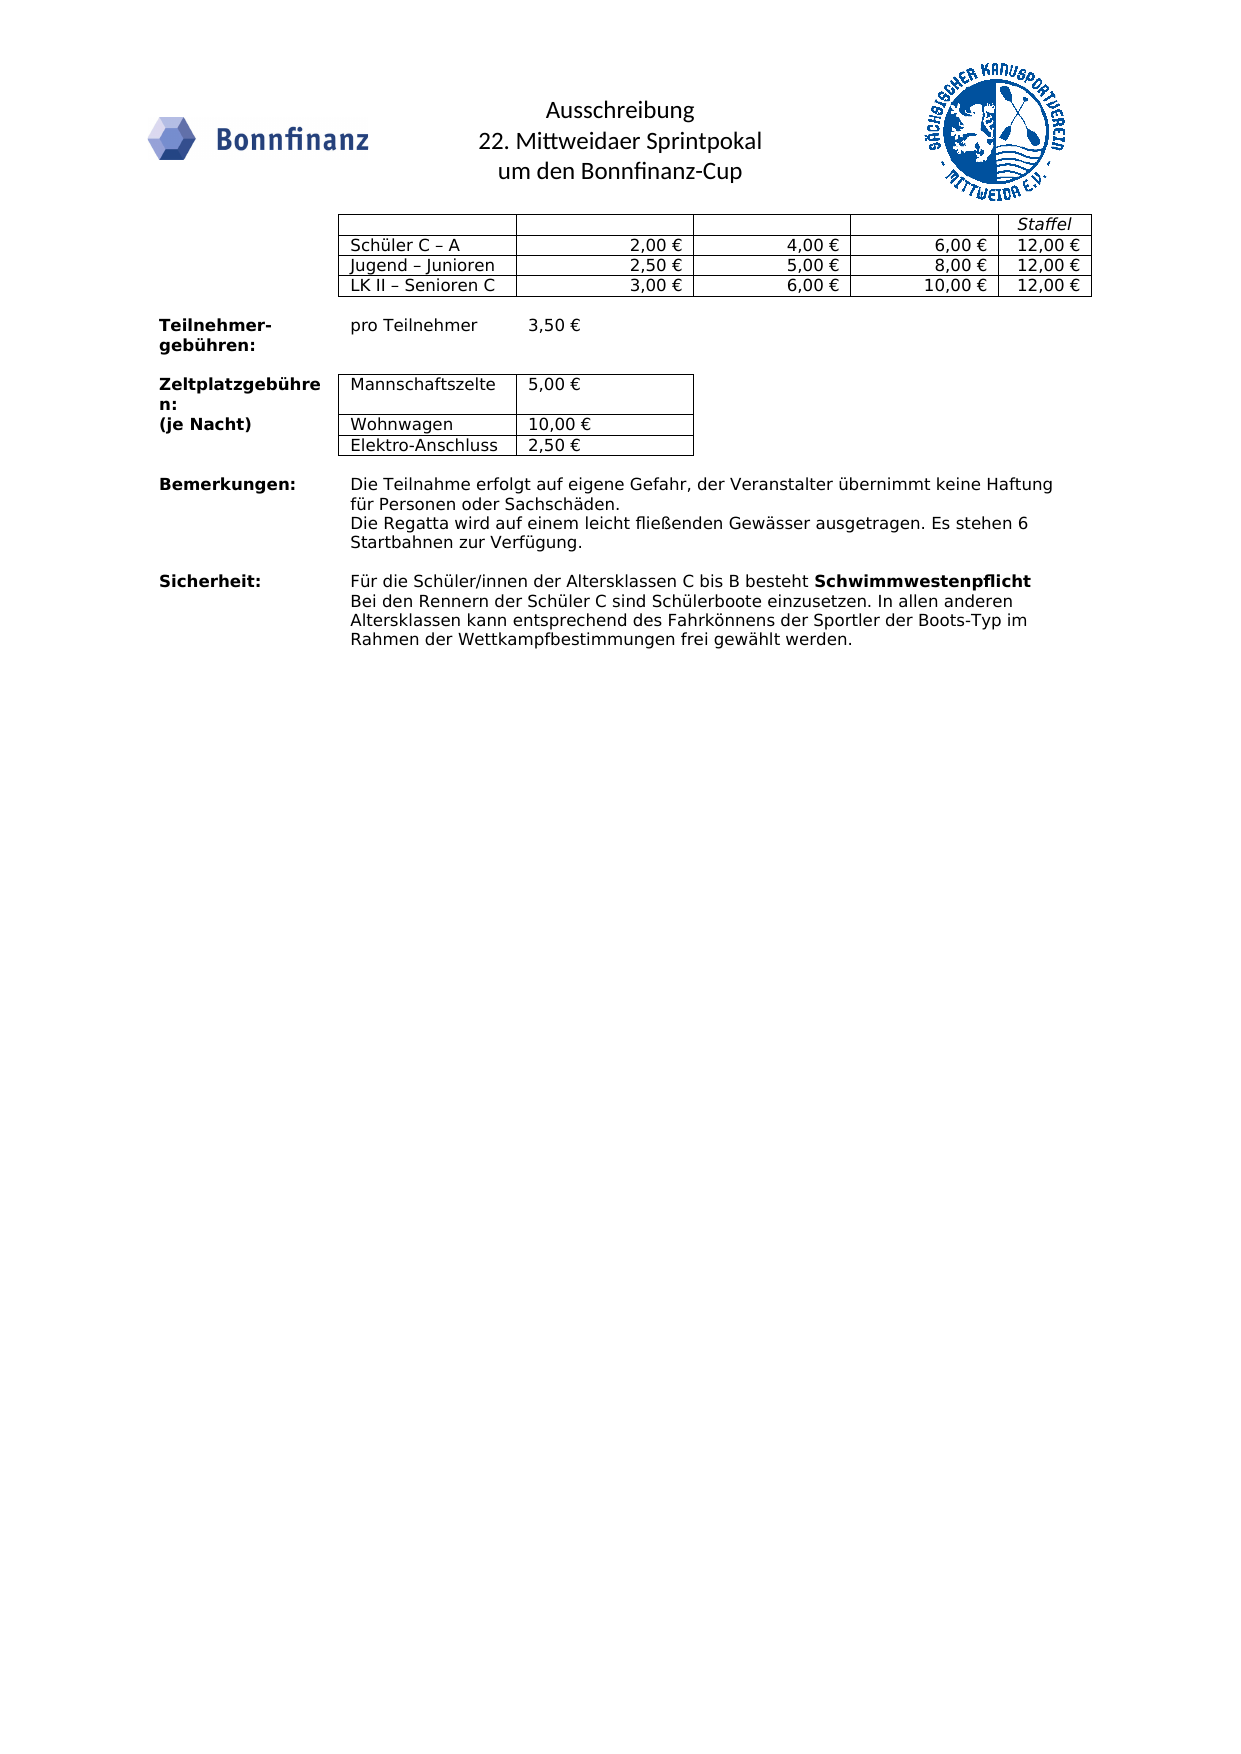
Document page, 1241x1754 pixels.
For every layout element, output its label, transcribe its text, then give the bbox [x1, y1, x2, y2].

table_cell [694, 374, 851, 414]
table_cell [999, 355, 1092, 374]
table_cell [907, 316, 998, 355]
table_cell [517, 355, 575, 374]
table_cell Sicherheit: [148, 572, 339, 650]
table_cell 10,00 € [851, 276, 998, 296]
table_cell [851, 316, 907, 355]
table_cell [999, 435, 1092, 455]
table_cell 6,00 € [694, 276, 850, 296]
table_cell [851, 414, 998, 434]
table_cell Staffel [999, 215, 1091, 234]
table_cell [339, 355, 517, 374]
table_cell [148, 435, 338, 455]
table_cell [851, 355, 907, 374]
table_cell Schüler C – A [339, 236, 516, 255]
table_cell 12,00 € [999, 236, 1091, 255]
table_cell 2,50 € [517, 436, 693, 455]
table_cell [752, 297, 851, 316]
table_cell [907, 297, 998, 316]
table_cell Für die Schüler/innen der Altersklassen C bis B besteht Schwimmwestenpflicht Bei den Rennern der Schüler C sind Schülerboote einzusetzen. In allen anderen Altersklassen kann entsprechend des Fahrkönnens der Sportler der Boots-Typ im Rahmen der Wettkampfbestimmungen frei gewählt werden. [339, 572, 1092, 650]
table_cell 12,00 € [999, 276, 1091, 296]
table_cell [339, 456, 517, 475]
table_cell [148, 235, 338, 255]
table_cell 6,00 € [851, 236, 998, 255]
table_cell 10,00 € [517, 415, 693, 434]
table_cell [694, 215, 850, 234]
table_cell 12,00 € [999, 256, 1091, 275]
table_cell [517, 215, 693, 234]
table_cell Teilnehmer-gebühren: [148, 316, 339, 355]
table_cell [999, 414, 1092, 434]
table_cell [148, 355, 339, 374]
table_cell [148, 275, 338, 296]
table_cell LK II – Senioren C [339, 276, 516, 296]
table_cell [752, 316, 851, 355]
table_cell [694, 297, 752, 316]
table_cell [999, 297, 1092, 316]
table_cell [999, 455, 1092, 475]
table_cell [575, 297, 694, 316]
table_cell [907, 355, 998, 374]
table_cell 4,00 € [694, 236, 850, 255]
table_cell [999, 316, 1092, 355]
table_cell [694, 435, 851, 455]
table_cell [999, 374, 1092, 414]
table_cell [148, 214, 338, 234]
table_cell Bemerkungen: [148, 475, 339, 553]
table_cell 5,00 € [694, 256, 850, 275]
table_cell [575, 355, 694, 374]
table_cell [148, 455, 339, 475]
table_cell [851, 374, 998, 414]
table_cell pro Teilnehmer [339, 316, 517, 355]
table_cell [851, 455, 998, 475]
table_cell [339, 215, 516, 234]
table_cell Elektro-Anschluss [339, 436, 516, 455]
table_cell 3,50 € [517, 316, 694, 355]
table_cell Wohnwagen [339, 415, 516, 434]
table_cell [851, 215, 998, 234]
table_cell [148, 255, 338, 275]
table_cell [148, 296, 339, 316]
table_cell (je Nacht) [148, 414, 338, 434]
table_cell [339, 553, 1092, 572]
table_cell Jugend – Junioren [339, 256, 516, 275]
table_cell Mannschaftszelte [339, 375, 516, 414]
table_cell 3,00 € [517, 276, 693, 296]
table_cell [339, 297, 517, 316]
table_cell [694, 414, 851, 434]
table_cell 5,00 € [517, 375, 693, 414]
table_cell [851, 435, 998, 455]
table_cell [694, 355, 752, 374]
table_cell [517, 456, 694, 475]
table_cell Zeltplatzgebühren: [148, 374, 338, 414]
table_cell 2,50 € [517, 256, 693, 275]
table_cell 2,00 € [517, 236, 693, 255]
table_cell [851, 297, 907, 316]
table_cell [752, 355, 851, 374]
table_cell Die Teilnahme erfolgt auf eigene Gefahr, der Veranstalter übernimmt keine Haftung für Personen oder Sachschäden. Die Regatta wird auf einem leicht fließenden Gewässer ausgetragen. Es stehen 6 Startbahnen zur Verfügung. [339, 475, 1092, 553]
table_cell [148, 553, 339, 572]
table_cell [694, 455, 851, 475]
table_cell [517, 297, 575, 316]
table_cell [694, 316, 752, 355]
table_cell 8,00 € [851, 256, 998, 275]
